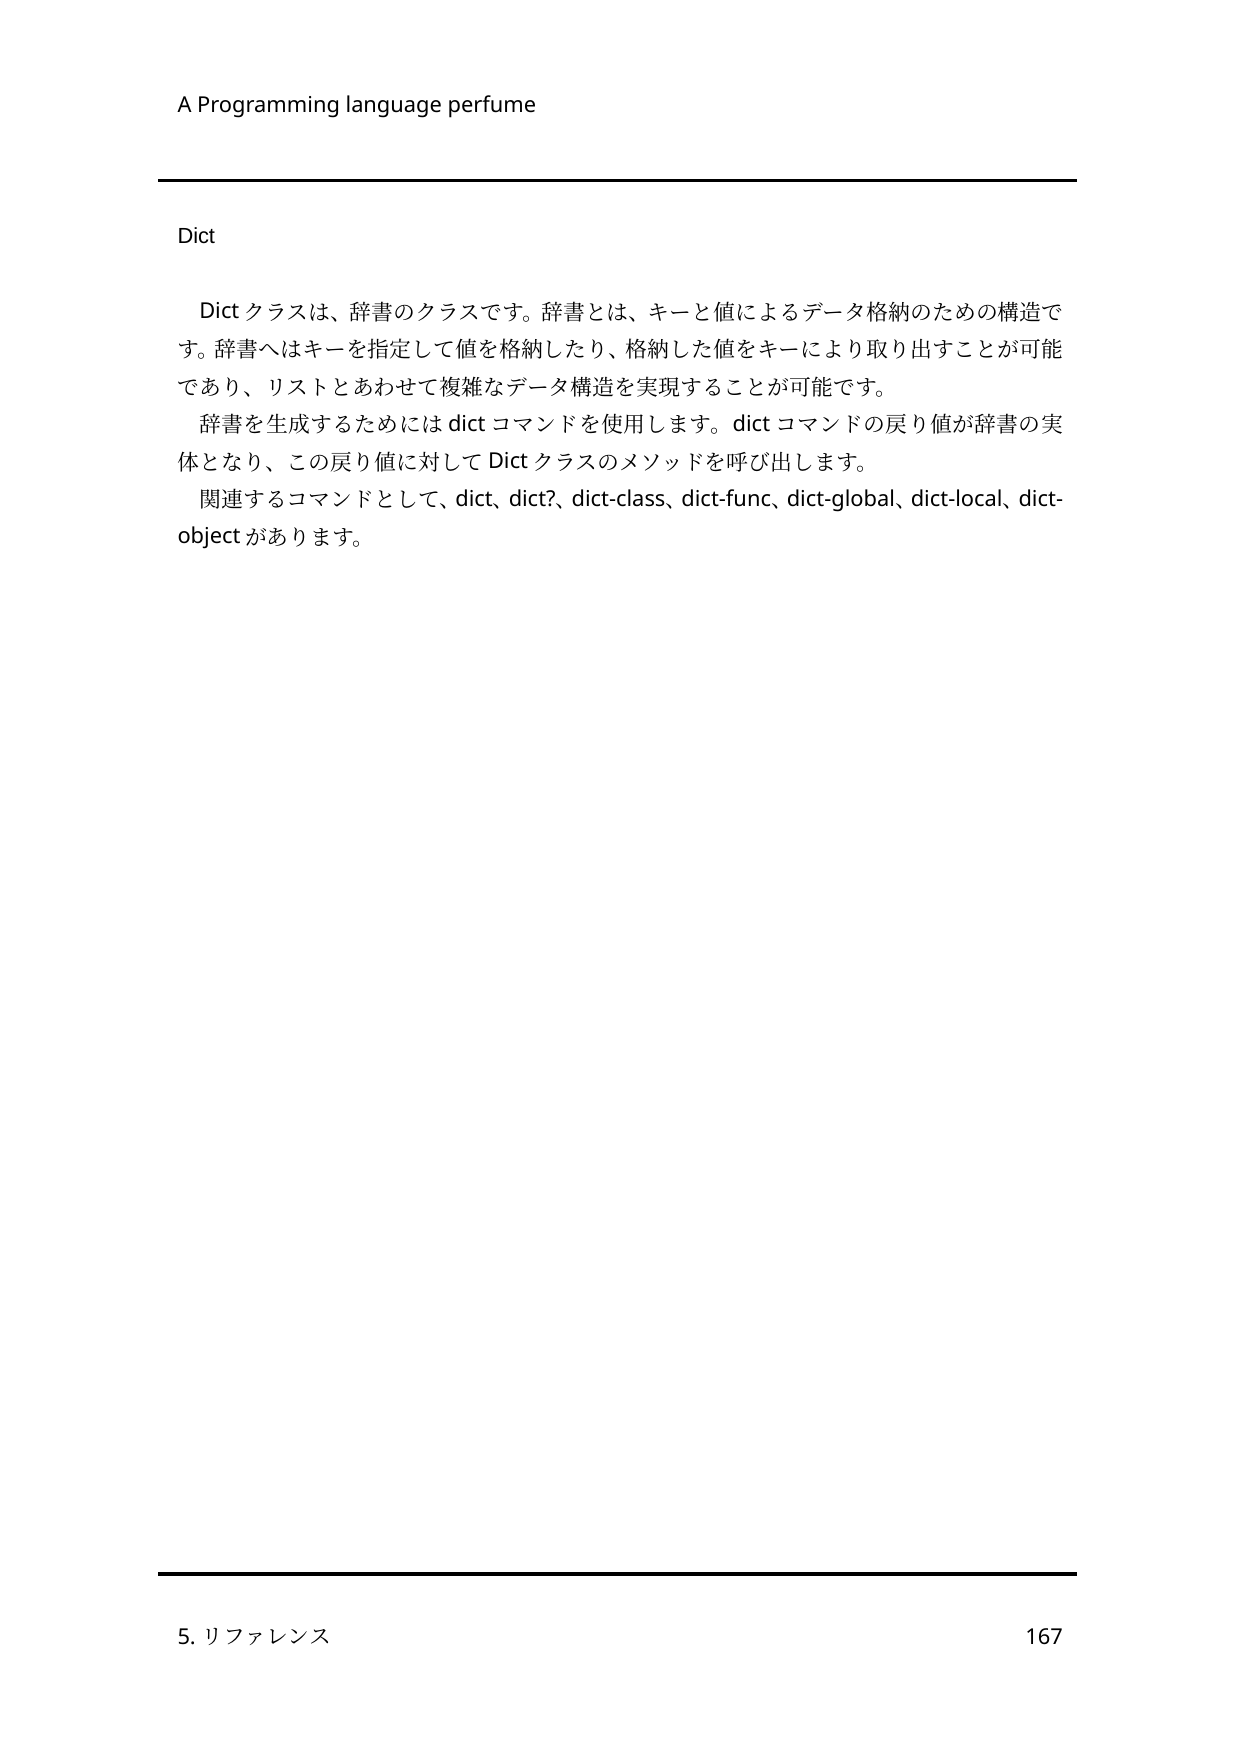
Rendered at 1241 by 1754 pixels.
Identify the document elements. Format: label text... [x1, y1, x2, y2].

text Dictクラスは、辞書のクラスです。辞書とは、キーと値によるデータ格納のための構造です。辞書へはキーを指定して値を格納したり、格納した値をキーにより取り出すことが可能であり、リストとあわせて複雑なデータ構造を実現することが可能です。 [177, 292, 1063, 404]
text 関連するコマンドとして、dict、dict?、dict-class、dict-func、dict-global、dict-local、dict-objectがあります。 [177, 479, 1063, 554]
subtitle Dict [177, 217, 1063, 254]
text 辞書を生成するためにはdictコマンドを使用します。dictコマンドの戻り値が辞書の実体となり、この戻り値に対してDictクラスのメソッドを呼び出します。 [177, 404, 1063, 479]
